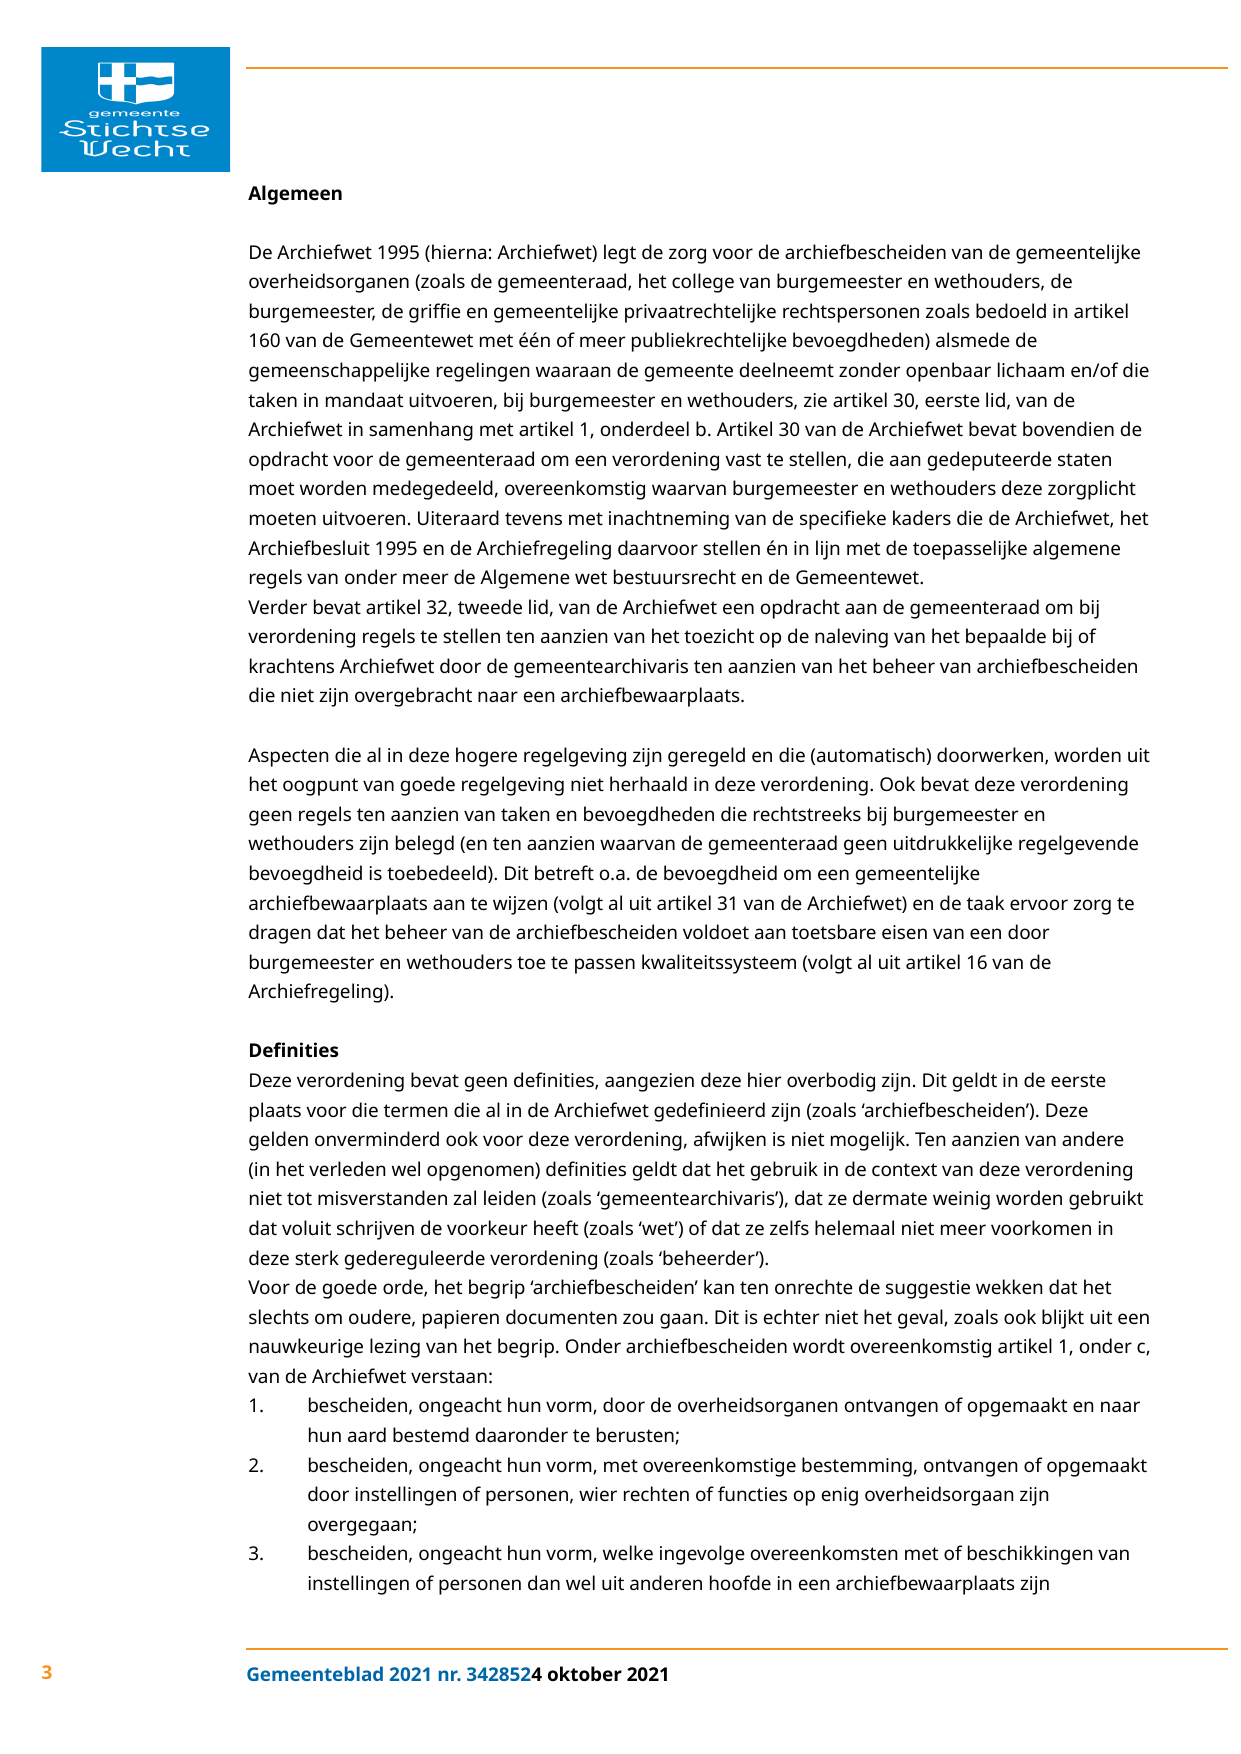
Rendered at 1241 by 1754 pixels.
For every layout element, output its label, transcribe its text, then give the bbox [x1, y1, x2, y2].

text Voor de goede orde, het begrip ‘archiefbescheiden’ kan ten onrechte de suggestie wekken dat het slechts om oudere, papieren documenten zou gaan. Dit is echter niet het geval, zoals ook blijkt uit een nauwkeurige lezing van het begrip. Onder archiefbescheiden wordt overeenkomstig artikel 1, onder c, van de Archiefwet verstaan: [248, 1274, 1152, 1389]
text Deze verordening bevat geen definities, aangezien deze hier overbodig zijn. Dit geldt in de eerste plaats voor die termen die al in de Archiefwet gedefinieerd zijn (zoals ‘archiefbescheiden’). Deze gelden onverminderd ook voor deze verordening, afwijken is niet mogelijk. Ten aanzien van andere (in het verleden wel opgenomen) definities geldt dat het gebruik in de context van deze verordening niet tot misverstanden zal leiden (zoals ‘gemeentearchivaris’), dat ze dermate weinig worden gebruikt dat voluit schrijven de voorkeur heeft (zoals ‘wet’) of dat ze zelfs helemaal niet meer voorkomen in deze sterk gedereguleerde verordening (zoals ‘beheerder’). [248, 1067, 1152, 1271]
text De Archiefwet 1995 (hierna: Archiefwet) legt de zorg voor de archiefbescheiden van de gemeentelijke overheidsorganen (zoals de gemeenteraad, het college van burgemeester en wethouders, de burgemeester, de griffie en gemeentelijke privaatrechtelijke rechtspersonen zoals bedoeld in artikel 160 van de Gemeentewet met één of meer publiekrechtelijke bevoegdheden) alsmede de gemeenschappelijke regelingen waaraan de gemeente deelneemt zonder openbaar lichaam en/of die taken in mandaat uitvoeren, bij burgemeester en wethouders, zie artikel 30, eerste lid, van de Archiefwet in samenhang met artikel 1, onderdeel b. Artikel 30 van de Archiefwet bevat bovendien de opdracht voor de gemeenteraad om een verordening vast te stellen, die aan gedeputeerde staten moet worden medegedeeld, overeenkomstig waarvan burgemeester en wethouders deze zorgplicht moeten uitvoeren. Uiteraard tevens met inachtneming van de specifieke kaders die de Archiefwet, het Archiefbesluit 1995 en de Archiefregeling daarvoor stellen én in lijn met de toepasselijke algemene regels van onder meer de Algemene wet bestuursrecht en de Gemeentewet. [248, 239, 1152, 590]
picture [99, 63, 135, 101]
picture [137, 63, 174, 103]
text Algemeen [248, 180, 1152, 206]
list bescheiden, ongeacht hun vorm, met overeenkomstige bestemming, ontvangen of opgemaakt door instellingen of personen, wier rechten of functies op enig overheidsorgaan zijn overgegaan; [248, 1452, 1152, 1537]
list bescheiden, ongeacht hun vorm, welke ingevolge overeenkomsten met of beschikkingen van instellingen of personen dan wel uit anderen hoofde in een archiefbewaarplaats zijn [248, 1541, 1152, 1596]
text Definities [248, 1038, 1152, 1063]
text Verder bevat artikel 32, tweede lid, van de Archiefwet een opdracht aan de gemeenteraad om bij verordening regels te stellen ten aanzien van het toezicht op de naleving van het bepaalde bij of krachtens Archiefwet door de gemeentearchivaris ten aanzien van het beheer van archiefbescheiden die niet zijn overgebracht naar een archiefbewaarplaats. [248, 594, 1152, 708]
list bescheiden, ongeacht hun vorm, door de overheidsorganen ontvangen of opgemaakt en naar hun aard bestemd daaronder te berusten; [248, 1393, 1152, 1448]
text Aspecten die al in deze hogere regelgeving zijn geregeld en die (automatisch) doorwerken, worden uit het oogpunt van goede regelgeving niet herhaald in deze verordening. Ook bevat deze verordening geen regels ten aanzien van taken en bevoegdheden die rechtstreeks bij burgemeester en wethouders zijn belegd (en ten aanzien waarvan de gemeenteraad geen uitdrukkelijke regelgevende bevoegdheid is toebedeeld). Dit betreft o.a. de bevoegdheid om een gemeentelijke archiefbewaarplaats aan te wijzen (volgt al uit artikel 31 van de Archiefwet) en de taak ervoor zorg te dragen dat het beheer van de archiefbescheiden voldoet aan toetsbare eisen van een door burgemeester en wethouders toe te passen kwaliteitssysteem (volgt al uit artikel 16 van de Archiefregeling). [248, 742, 1152, 1004]
